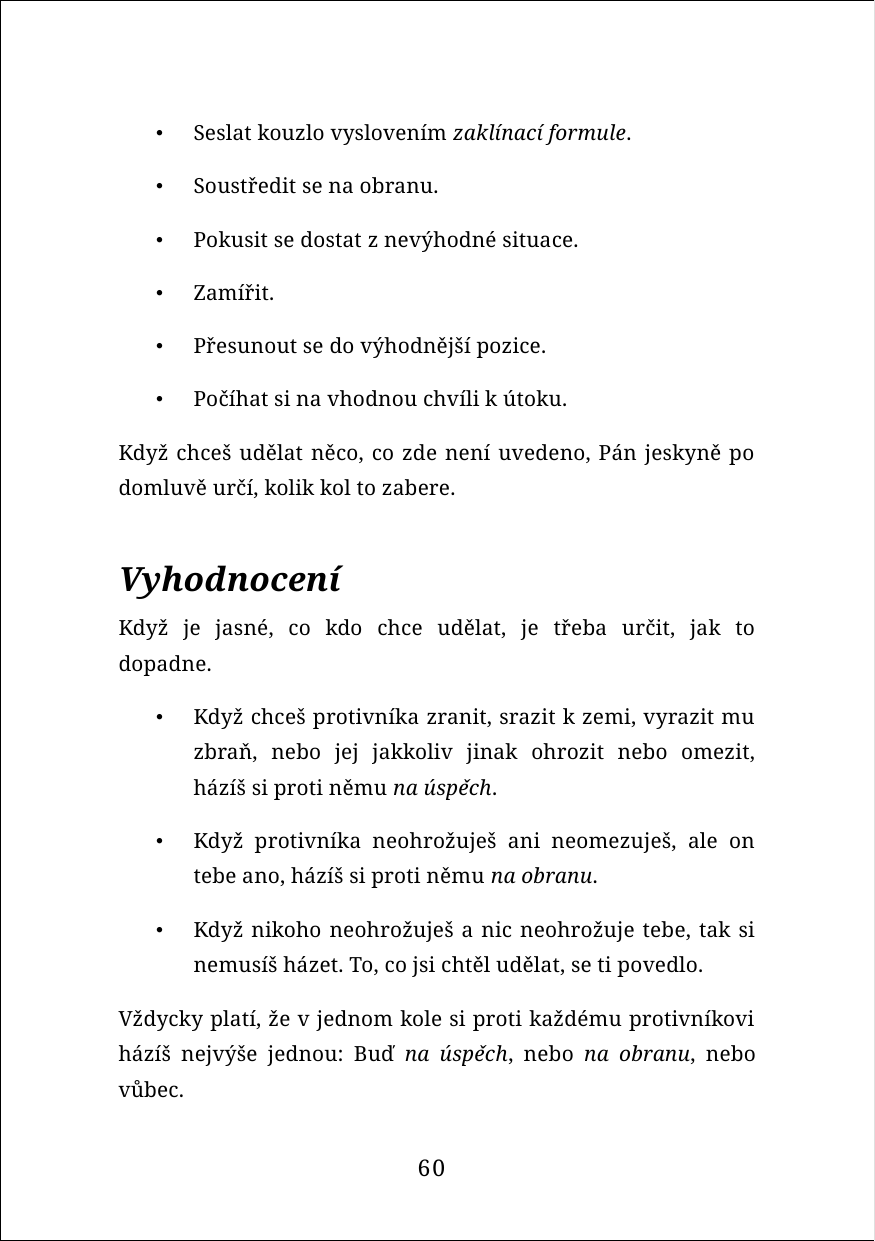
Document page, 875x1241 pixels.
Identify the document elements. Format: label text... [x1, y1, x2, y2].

text Vždycky platí, že v jednom kole si proti každému protivníkovi házíš nejvýše jednou: Buď na úspěch, nebo na obranu, nebo vůbec. [118, 1004, 756, 1103]
subtitle Vyhodnocení [118, 556, 756, 601]
list Když chceš protivníka zranit, srazit k zemi, vyrazit mu zbraň, nebo jej jakkoliv jinak ohrozit nebo omezit, házíš si proti němu na úspěch. [156, 702, 756, 801]
text Když je jasné, co kdo chce udělat, je třeba určit, jak to dopadne. [118, 613, 756, 677]
list Seslat kouzlo vyslovením zaklínací formule. [156, 118, 756, 147]
list Když protivníka neohrožuješ ani neomezuješ, ale on tebe ano, házíš si proti němu na obranu. [156, 826, 756, 890]
list Pokusit se dostat z nevýhodné situace. [156, 225, 756, 253]
list Počíhat si na vhodnou chvíli k útoku. [156, 384, 756, 413]
list Zamířit. [156, 278, 756, 306]
list Soustředit se na obranu. [156, 171, 756, 200]
list Přesunout se do výhodnější pozice. [156, 331, 756, 359]
text Když chceš udělat něco, co zde není uvedeno, Pán jeskyně po domluvě určí, kolik kol to zabere. [118, 438, 756, 502]
list Když nikoho neohrožuješ a nic neohrožuje tebe, tak si nemusíš házet. To, co jsi chtěl udělat, se ti povedlo. [156, 915, 756, 979]
